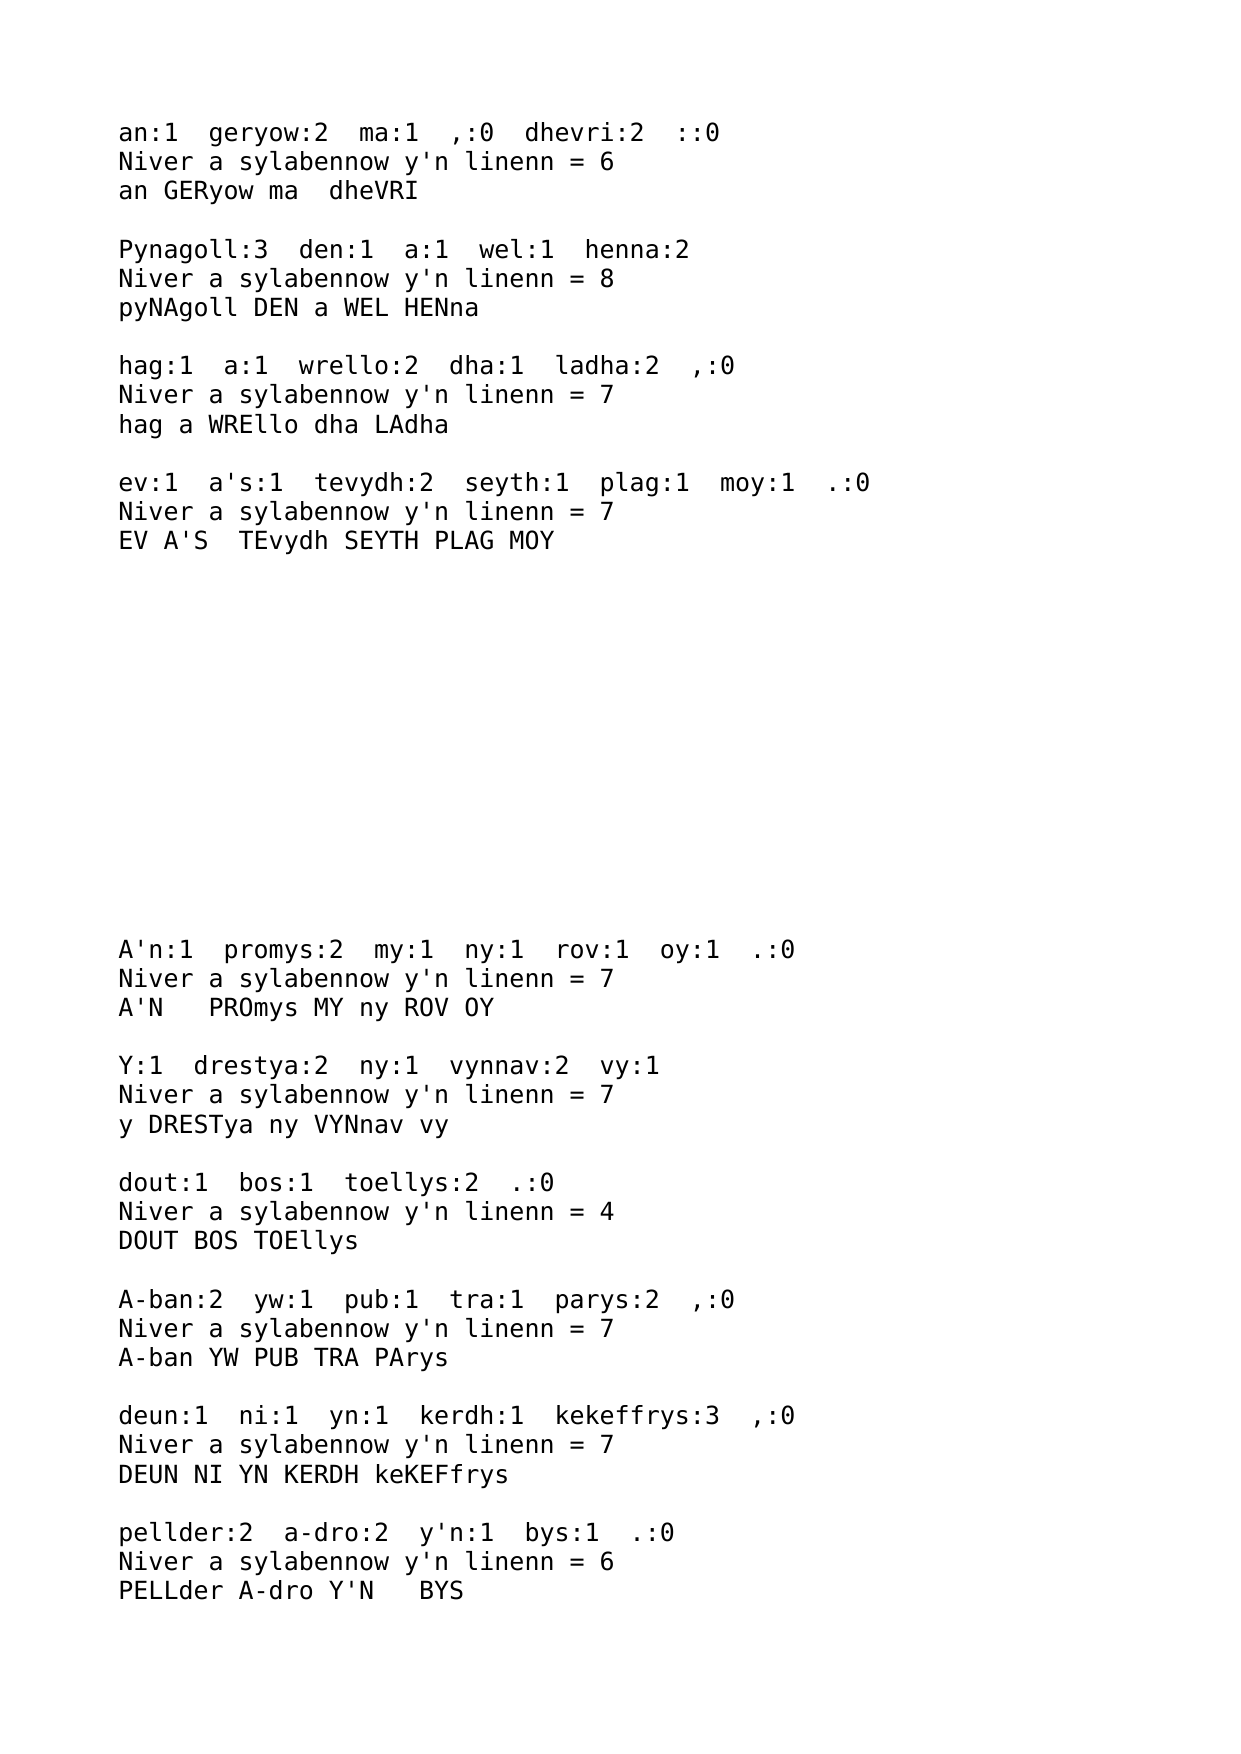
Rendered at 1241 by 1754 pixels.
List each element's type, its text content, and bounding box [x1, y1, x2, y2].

text hag a WREllo dha LAdha [118, 410, 1122, 439]
text A'n:1 promys:2 my:1 ny:1 rov:1 oy:1 .:0 [118, 935, 1122, 964]
text A-ban:2 yw:1 pub:1 tra:1 parys:2 ,:0 [118, 1285, 1122, 1314]
text Pynagoll:3 den:1 a:1 wel:1 henna:2 [118, 235, 1122, 264]
text Niver a sylabennow y'n linenn = 7 [118, 1431, 1122, 1460]
text Y:1 drestya:2 ny:1 vynnav:2 vy:1 [118, 1051, 1122, 1081]
text an:1 geryow:2 ma:1 ,:0 dhevri:2 ::0 [118, 118, 1122, 147]
text Niver a sylabennow y'n linenn = 4 [118, 1197, 1122, 1226]
text hag:1 a:1 wrello:2 dha:1 ladha:2 ,:0 [118, 351, 1122, 381]
text Niver a sylabennow y'n linenn = 7 [118, 964, 1122, 993]
text an GERyow ma dheVRI [118, 176, 1122, 206]
text Niver a sylabennow y'n linenn = 8 [118, 264, 1122, 293]
text Niver a sylabennow y'n linenn = 7 [118, 497, 1122, 526]
text A'N PROmys MY ny ROV OY [118, 993, 1122, 1022]
text EV A'S TEvydh SEYTH PLAG MOY [118, 526, 1122, 556]
text ev:1 a's:1 tevydh:2 seyth:1 plag:1 moy:1 .:0 [118, 468, 1122, 497]
text pyNAgoll DEN a WEL HENna [118, 293, 1122, 322]
text DEUN NI YN KERDH keKEFfrys [118, 1460, 1122, 1489]
text deun:1 ni:1 yn:1 kerdh:1 kekeffrys:3 ,:0 [118, 1401, 1122, 1431]
text Niver a sylabennow y'n linenn = 7 [118, 1314, 1122, 1343]
text A-ban YW PUB TRA PArys [118, 1343, 1122, 1372]
text Niver a sylabennow y'n linenn = 6 [118, 147, 1122, 176]
text y DRESTya ny VYNnav vy [118, 1110, 1122, 1139]
text DOUT BOS TOEllys [118, 1226, 1122, 1256]
text PELLder A-dro Y'N BYS [118, 1576, 1122, 1606]
text dout:1 bos:1 toellys:2 .:0 [118, 1168, 1122, 1197]
text Niver a sylabennow y'n linenn = 7 [118, 1081, 1122, 1110]
text pellder:2 a-dro:2 y'n:1 bys:1 .:0 [118, 1518, 1122, 1547]
text Niver a sylabennow y'n linenn = 6 [118, 1547, 1122, 1576]
text Niver a sylabennow y'n linenn = 7 [118, 381, 1122, 410]
